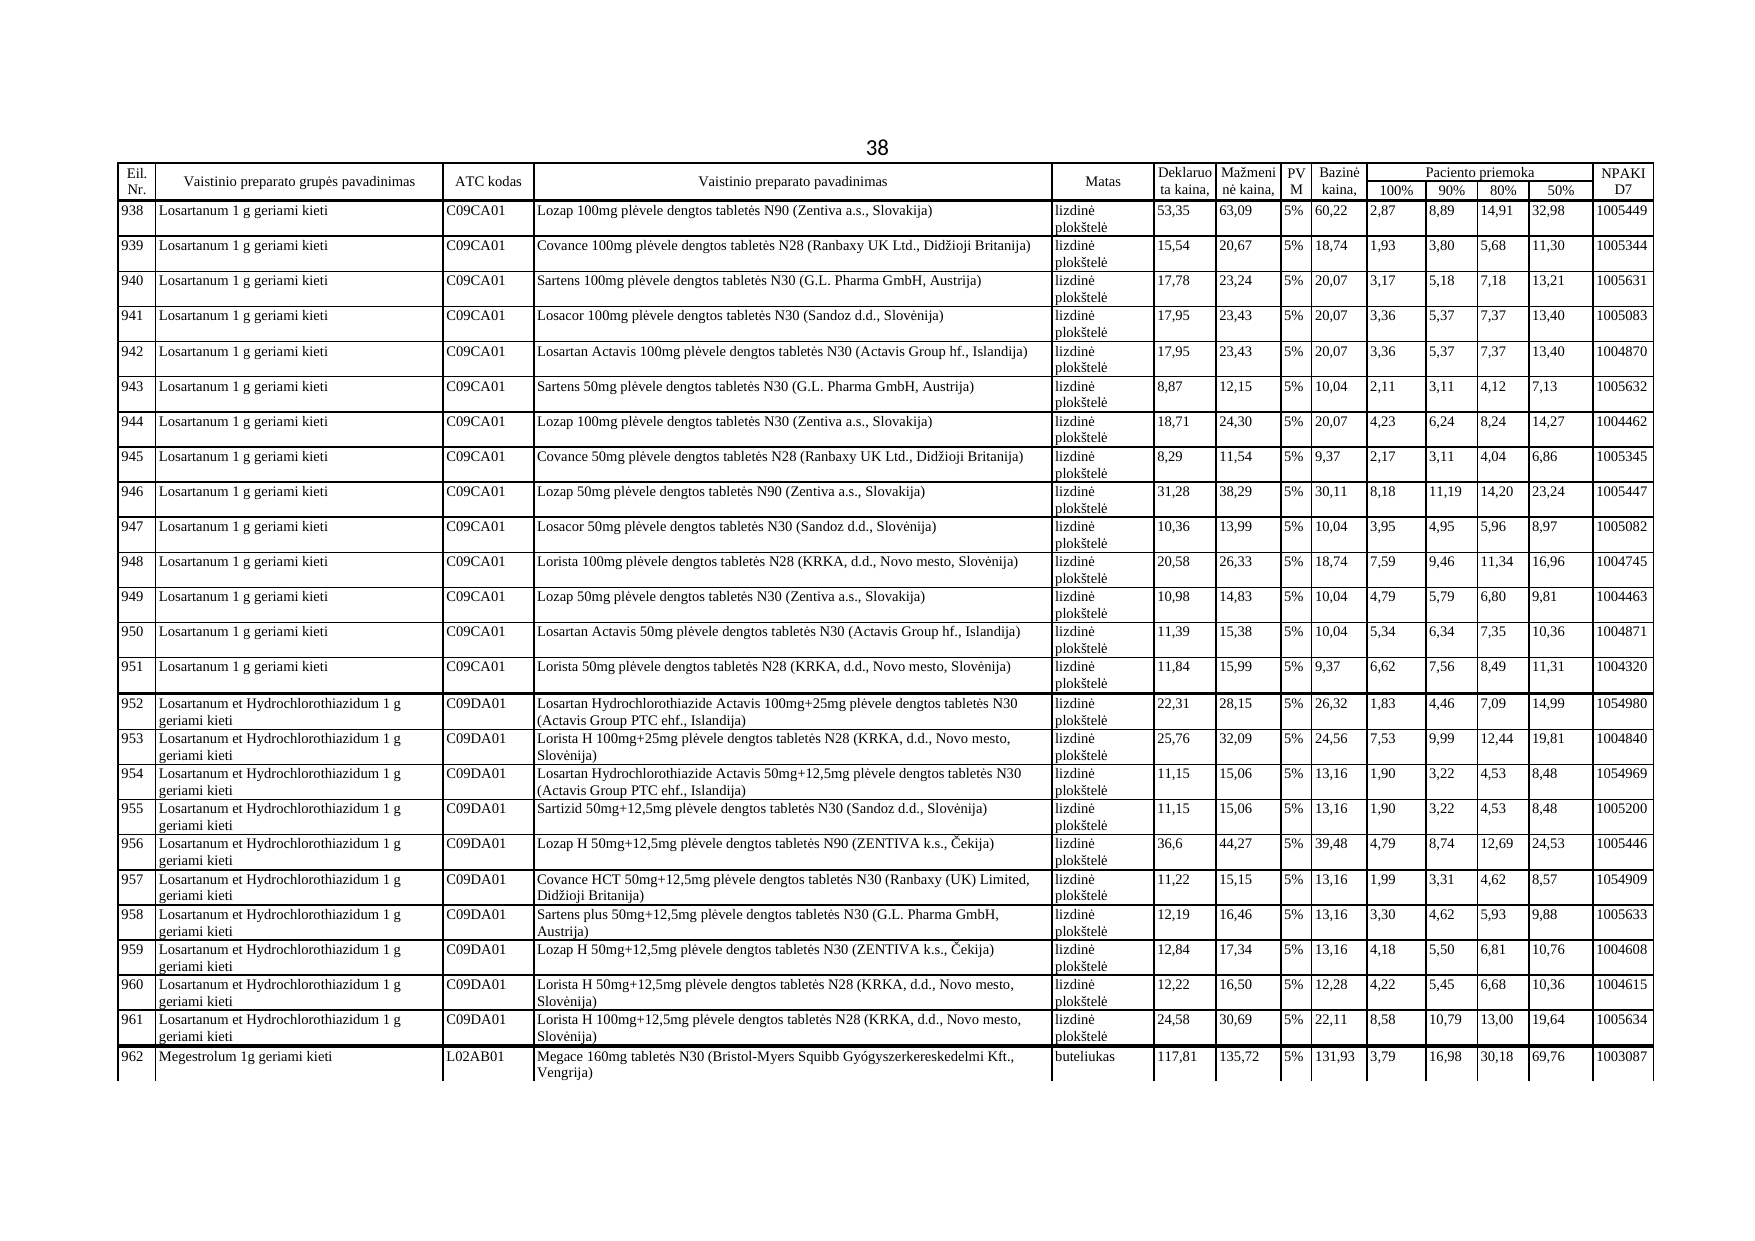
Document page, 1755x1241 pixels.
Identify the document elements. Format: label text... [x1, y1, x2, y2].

table_header Deklaruota kaina, Lt [1155, 164, 1215, 199]
table_cell 13,16 [1312, 871, 1366, 904]
table_cell Losartanum 1 g geriami kieti [156, 272, 442, 306]
table_cell 30,11 [1312, 483, 1366, 516]
table_cell 957 [119, 871, 155, 904]
table_cell 10,36 [1530, 976, 1592, 1009]
table_cell 6,24 [1427, 413, 1477, 446]
table_cell 6,68 [1478, 976, 1528, 1009]
table_cell 15,15 [1217, 871, 1280, 904]
table_cell 3,79 [1368, 1048, 1425, 1081]
table_cell 14,20 [1478, 483, 1528, 516]
table_cell 1054969 [1594, 765, 1653, 799]
table_cell 1005344 [1594, 237, 1653, 271]
table_cell C09DA01 [444, 835, 533, 869]
table_cell 11,54 [1217, 448, 1280, 481]
table_cell C09CA01 [444, 202, 533, 235]
table_cell 953 [119, 730, 155, 763]
table_cell 8,48 [1530, 800, 1592, 834]
table_cell 1005634 [1594, 1011, 1653, 1044]
table_cell Lozap H 50mg+12,5mg plėvele dengtos tabletės N30 (ZENTIVA k.s., Čekija) [535, 941, 1051, 974]
table_header Eil. Nr. [119, 164, 155, 199]
table_cell 5,79 [1427, 588, 1477, 622]
table_cell C09DA01 [444, 871, 533, 904]
table_cell 10,04 [1312, 623, 1366, 657]
table_cell 4,79 [1368, 835, 1425, 869]
table_cell 22,11 [1312, 1011, 1366, 1044]
table_cell Losartan Actavis 100mg plėvele dengtos tabletės N30 (Actavis Group hf., Islandija) [535, 342, 1051, 376]
table_cell lizdinė plokštelė [1053, 835, 1153, 869]
table_cell 1004320 [1594, 658, 1653, 692]
table_cell 131,93 [1312, 1048, 1366, 1081]
table_cell C09DA01 [444, 941, 533, 974]
table_cell 23,43 [1217, 342, 1280, 376]
table_header NPAKID7 [1594, 164, 1653, 199]
table_cell C09CA01 [444, 518, 533, 551]
table_cell 28,15 [1217, 695, 1280, 728]
table_cell Losartanum et Hydrochlorothiazidum 1 g geriami kieti [156, 695, 442, 728]
table_cell 24,58 [1155, 1011, 1215, 1044]
table_cell 12,19 [1155, 906, 1215, 939]
table_header PVM [1282, 164, 1311, 199]
table_cell lizdinė plokštelė [1053, 1011, 1153, 1044]
table_cell 3,80 [1427, 237, 1477, 271]
table_cell Lozap H 50mg+12,5mg plėvele dengtos tabletės N90 (ZENTIVA k.s., Čekija) [535, 835, 1051, 869]
table_cell C09CA01 [444, 658, 533, 692]
table_cell Losartan Hydrochlorothiazide Actavis 50mg+12,5mg plėvele dengtos tabletės N30 (Actavis Group PTC ehf., Islandija) [535, 765, 1051, 799]
table_cell 5% [1282, 871, 1311, 904]
table_cell 3,22 [1427, 765, 1477, 799]
table_cell 11,34 [1478, 553, 1528, 586]
table_cell Sartens 50mg plėvele dengtos tabletės N30 (G.L. Pharma GmbH, Austrija) [535, 377, 1051, 411]
table_cell Losartanum 1 g geriami kieti [156, 377, 442, 411]
table_cell 10,36 [1155, 518, 1215, 551]
table_cell lizdinė plokštelė [1053, 906, 1153, 939]
table_cell 11,39 [1155, 623, 1215, 657]
table_cell 5% [1282, 730, 1311, 763]
table_cell Megace 160mg tabletės N30 (Bristol-Myers Squibb Gyógyszerkereskedelmi Kft., Vengrija) [535, 1048, 1051, 1081]
table_cell lizdinė plokštelė [1053, 448, 1153, 481]
table_cell C09CA01 [444, 553, 533, 586]
table_cell 100% [1368, 182, 1425, 199]
table_cell lizdinė plokštelė [1053, 202, 1153, 235]
table_cell Losartanum et Hydrochlorothiazidum 1 g geriami kieti [156, 906, 442, 939]
table_cell 5,45 [1427, 976, 1477, 1009]
table_cell 4,22 [1368, 976, 1425, 1009]
table_cell 9,88 [1530, 906, 1592, 939]
table_cell 938 [119, 202, 155, 235]
table_cell 8,29 [1155, 448, 1215, 481]
table_cell Sartens 100mg plėvele dengtos tabletės N30 (G.L. Pharma GmbH, Austrija) [535, 272, 1051, 306]
table_cell Losartanum 1 g geriami kieti [156, 342, 442, 376]
table_cell 4,18 [1368, 941, 1425, 974]
table_cell Lorista H 100mg+25mg plėvele dengtos tabletės N28 (KRKA, d.d., Novo mesto, Slovėnija) [535, 730, 1051, 763]
table_cell 9,37 [1312, 448, 1366, 481]
table_cell 5% [1282, 765, 1311, 799]
table_cell Lozap 100mg plėvele dengtos tabletės N90 (Zentiva a.s., Slovakija) [535, 202, 1051, 235]
table_cell C09DA01 [444, 695, 533, 728]
table_cell 13,99 [1217, 518, 1280, 551]
table_cell 13,16 [1312, 941, 1366, 974]
table_cell 962 [119, 1048, 155, 1081]
table_cell 17,95 [1155, 307, 1215, 341]
table_cell 956 [119, 835, 155, 869]
table_cell 11,30 [1530, 237, 1592, 271]
table_cell 10,76 [1530, 941, 1592, 974]
table_cell 11,84 [1155, 658, 1215, 692]
table_cell 8,24 [1478, 413, 1528, 446]
table_cell 13,16 [1312, 800, 1366, 834]
table_cell 25,76 [1155, 730, 1215, 763]
table_cell 1004462 [1594, 413, 1653, 446]
table_cell buteliukas [1053, 1048, 1153, 1081]
table_cell 20,07 [1312, 342, 1366, 376]
table_cell 16,50 [1217, 976, 1280, 1009]
table_cell 943 [119, 377, 155, 411]
table_cell 1,93 [1368, 237, 1425, 271]
table_cell 947 [119, 518, 155, 551]
table_cell 5,18 [1427, 272, 1477, 306]
table_cell Sartizid 50mg+12,5mg plėvele dengtos tabletės N30 (Sandoz d.d., Slovėnija) [535, 800, 1051, 834]
table_cell 3,11 [1427, 377, 1477, 411]
table_cell 1004463 [1594, 588, 1653, 622]
table_cell 17,34 [1217, 941, 1280, 974]
table_cell 7,18 [1478, 272, 1528, 306]
table_cell 5% [1282, 377, 1311, 411]
table_cell 69,76 [1530, 1048, 1592, 1081]
table_cell 10,04 [1312, 377, 1366, 411]
table_cell 1054909 [1594, 871, 1653, 904]
table_cell 8,97 [1530, 518, 1592, 551]
table_cell 15,38 [1217, 623, 1280, 657]
table_cell 1005447 [1594, 483, 1653, 516]
table_cell 22,31 [1155, 695, 1215, 728]
table_cell Lorista H 50mg+12,5mg plėvele dengtos tabletės N28 (KRKA, d.d., Novo mesto, Slovėnija) [535, 976, 1051, 1009]
table_cell 940 [119, 272, 155, 306]
table_cell 1,90 [1368, 765, 1425, 799]
table_cell Losartanum 1 g geriami kieti [156, 518, 442, 551]
table_cell 8,74 [1427, 835, 1477, 869]
table_cell 3,30 [1368, 906, 1425, 939]
table_cell 20,58 [1155, 553, 1215, 586]
table_cell 3,36 [1368, 307, 1425, 341]
table_cell 5,50 [1427, 941, 1477, 974]
table_cell Losartanum et Hydrochlorothiazidum 1 g geriami kieti [156, 835, 442, 869]
table_cell 3,22 [1427, 800, 1477, 834]
table_cell lizdinė plokštelė [1053, 518, 1153, 551]
table_cell 1005083 [1594, 307, 1653, 341]
table_cell 5% [1282, 835, 1311, 869]
table_cell Covance 100mg plėvele dengtos tabletės N28 (Ranbaxy UK Ltd., Didžioji Britanija) [535, 237, 1051, 271]
table_cell 1005449 [1594, 202, 1653, 235]
table_cell 944 [119, 413, 155, 446]
table_cell 1003087 [1594, 1048, 1653, 1081]
table_cell Losartanum et Hydrochlorothiazidum 1 g geriami kieti [156, 871, 442, 904]
table_cell 3,36 [1368, 342, 1425, 376]
table_cell 5% [1282, 307, 1311, 341]
table_cell Losartanum 1 g geriami kieti [156, 413, 442, 446]
table_cell 10,04 [1312, 588, 1366, 622]
table_header Vaistinio preparato pavadinimas [535, 164, 1051, 199]
table_cell 1004745 [1594, 553, 1653, 586]
table_cell Losartanum 1 g geriami kieti [156, 202, 442, 235]
table_cell Losartanum 1 g geriami kieti [156, 483, 442, 516]
table_cell 1005345 [1594, 448, 1653, 481]
table_cell 20,07 [1312, 272, 1366, 306]
table_header Bazinė kaina, Lt [1312, 164, 1366, 199]
table_cell C09DA01 [444, 976, 533, 1009]
table_cell 3,17 [1368, 272, 1425, 306]
table_cell L02AB01 [444, 1048, 533, 1081]
table_cell 942 [119, 342, 155, 376]
table_cell 10,04 [1312, 518, 1366, 551]
table_cell 4,95 [1427, 518, 1477, 551]
table_cell 4,46 [1427, 695, 1477, 728]
table_cell 13,00 [1478, 1011, 1528, 1044]
table_cell 11,19 [1427, 483, 1477, 516]
table_cell Lorista H 100mg+12,5mg plėvele dengtos tabletės N28 (KRKA, d.d., Novo mesto, Slovėnija) [535, 1011, 1051, 1044]
table_cell 17,95 [1155, 342, 1215, 376]
table_cell 2,87 [1368, 202, 1425, 235]
table_cell 1,83 [1368, 695, 1425, 728]
table_cell 16,46 [1217, 906, 1280, 939]
table_cell 15,54 [1155, 237, 1215, 271]
table_cell 14,91 [1478, 202, 1528, 235]
table_cell C09DA01 [444, 765, 533, 799]
table_cell 23,24 [1530, 483, 1592, 516]
table_cell 8,87 [1155, 377, 1215, 411]
table_cell Lozap 50mg plėvele dengtos tabletės N90 (Zentiva a.s., Slovakija) [535, 483, 1051, 516]
table_cell 951 [119, 658, 155, 692]
table_cell 12,44 [1478, 730, 1528, 763]
table_cell Losartan Actavis 50mg plėvele dengtos tabletės N30 (Actavis Group hf., Islandija) [535, 623, 1051, 657]
table_cell 9,81 [1530, 588, 1592, 622]
table_cell lizdinė plokštelė [1053, 377, 1153, 411]
table_cell 12,69 [1478, 835, 1528, 869]
table_cell 7,37 [1478, 307, 1528, 341]
table_cell Losartanum 1 g geriami kieti [156, 237, 442, 271]
table_cell 1005631 [1594, 272, 1653, 306]
table_cell 20,07 [1312, 307, 1366, 341]
table_cell lizdinė plokštelė [1053, 553, 1153, 586]
table_cell 5% [1282, 976, 1311, 1009]
table_cell 18,71 [1155, 413, 1215, 446]
table_cell 5% [1282, 800, 1311, 834]
table_cell lizdinė plokštelė [1053, 765, 1153, 799]
table_cell C09DA01 [444, 906, 533, 939]
table_cell 30,69 [1217, 1011, 1280, 1044]
table_cell 7,59 [1368, 553, 1425, 586]
table_cell 13,21 [1530, 272, 1592, 306]
table_cell 5% [1282, 623, 1311, 657]
table_cell 959 [119, 941, 155, 974]
table_cell C09CA01 [444, 413, 533, 446]
table_cell lizdinė plokštelė [1053, 941, 1153, 974]
table_cell 2,11 [1368, 377, 1425, 411]
table_cell 20,67 [1217, 237, 1280, 271]
table_cell lizdinė plokštelė [1053, 800, 1153, 834]
table_cell 5,37 [1427, 307, 1477, 341]
table_cell 12,84 [1155, 941, 1215, 974]
table_cell 5% [1282, 1011, 1311, 1044]
table_cell 1,90 [1368, 800, 1425, 834]
table_cell lizdinė plokštelė [1053, 342, 1153, 376]
table_cell 4,62 [1427, 906, 1477, 939]
table_cell 8,89 [1427, 202, 1477, 235]
table_cell 5% [1282, 553, 1311, 586]
table_cell Lozap 100mg plėvele dengtos tabletės N30 (Zentiva a.s., Slovakija) [535, 413, 1051, 446]
table_cell 11,31 [1530, 658, 1592, 692]
table_cell 961 [119, 1011, 155, 1044]
table_cell 18,74 [1312, 237, 1366, 271]
table_cell 9,99 [1427, 730, 1477, 763]
table_cell 3,11 [1427, 448, 1477, 481]
table_cell Losacor 100mg plėvele dengtos tabletės N30 (Sandoz d.d., Slovėnija) [535, 307, 1051, 341]
table_cell 4,79 [1368, 588, 1425, 622]
table_cell 50% [1530, 182, 1592, 199]
table_cell C09CA01 [444, 588, 533, 622]
table_cell 7,56 [1427, 658, 1477, 692]
table_cell 5% [1282, 237, 1311, 271]
table_cell 26,33 [1217, 553, 1280, 586]
table_cell Losartan Hydrochlorothiazide Actavis 100mg+25mg plėvele dengtos tabletės N30 (Actavis Group PTC ehf., Islandija) [535, 695, 1051, 728]
table_cell 955 [119, 800, 155, 834]
table_cell 16,98 [1427, 1048, 1477, 1081]
table_cell Losartanum et Hydrochlorothiazidum 1 g geriami kieti [156, 976, 442, 1009]
table_cell 1054980 [1594, 695, 1653, 728]
table_cell 117,81 [1155, 1048, 1215, 1081]
table_cell lizdinė plokštelė [1053, 483, 1153, 516]
table_cell C09CA01 [444, 377, 533, 411]
table_cell lizdinė plokštelė [1053, 237, 1153, 271]
table_cell 15,06 [1217, 800, 1280, 834]
table_cell 949 [119, 588, 155, 622]
table_cell C09CA01 [444, 272, 533, 306]
table_cell Losartanum 1 g geriami kieti [156, 307, 442, 341]
table_cell 18,74 [1312, 553, 1366, 586]
table_cell 11,15 [1155, 800, 1215, 834]
table_cell 8,48 [1530, 765, 1592, 799]
table_cell 6,34 [1427, 623, 1477, 657]
table_cell 4,04 [1478, 448, 1528, 481]
table_cell 5,68 [1478, 237, 1528, 271]
table_cell 5% [1282, 695, 1311, 728]
table_cell 7,53 [1368, 730, 1425, 763]
table_cell Sartens plus 50mg+12,5mg plėvele dengtos tabletės N30 (G.L. Pharma GmbH, Austrija) [535, 906, 1051, 939]
table_cell 135,72 [1217, 1048, 1280, 1081]
table_cell 1004871 [1594, 623, 1653, 657]
table_cell Lorista 100mg plėvele dengtos tabletės N28 (KRKA, d.d., Novo mesto, Slovėnija) [535, 553, 1051, 586]
table_cell 1005200 [1594, 800, 1653, 834]
table_cell 5% [1282, 413, 1311, 446]
table_cell C09CA01 [444, 483, 533, 516]
table_cell 38,29 [1217, 483, 1280, 516]
table_cell 939 [119, 237, 155, 271]
table_cell lizdinė plokštelė [1053, 976, 1153, 1009]
table_header Mažmeninė kaina, Lt [1217, 164, 1280, 199]
table_cell C09CA01 [444, 237, 533, 271]
table_header Paciento priemoka [1368, 164, 1592, 180]
table_cell lizdinė plokštelė [1053, 307, 1153, 341]
table_cell 8,49 [1478, 658, 1528, 692]
table_cell 19,81 [1530, 730, 1592, 763]
table_cell Losartanum 1 g geriami kieti [156, 623, 442, 657]
table_cell lizdinė plokštelė [1053, 695, 1153, 728]
table_cell C09CA01 [444, 623, 533, 657]
table_cell 63,09 [1217, 202, 1280, 235]
table_cell 9,37 [1312, 658, 1366, 692]
table_cell 39,48 [1312, 835, 1366, 869]
table_cell Losartanum et Hydrochlorothiazidum 1 g geriami kieti [156, 941, 442, 974]
table_cell 954 [119, 765, 155, 799]
table_header Matas [1053, 164, 1153, 199]
table_cell Losartanum et Hydrochlorothiazidum 1 g geriami kieti [156, 765, 442, 799]
table_cell 5% [1282, 588, 1311, 622]
table_cell 1004870 [1594, 342, 1653, 376]
table_cell 7,09 [1478, 695, 1528, 728]
table_cell 5,96 [1478, 518, 1528, 551]
table_cell 941 [119, 307, 155, 341]
table_cell C09DA01 [444, 1011, 533, 1044]
table_cell 5,34 [1368, 623, 1425, 657]
table_cell 4,53 [1478, 765, 1528, 799]
table_cell lizdinė plokštelė [1053, 730, 1153, 763]
table_cell 23,24 [1217, 272, 1280, 306]
table_cell Covance HCT 50mg+12,5mg plėvele dengtos tabletės N30 (Ranbaxy (UK) Limited, Didžioji Britanija) [535, 871, 1051, 904]
table_cell 15,99 [1217, 658, 1280, 692]
table_cell 1004608 [1594, 941, 1653, 974]
table_cell 5% [1282, 941, 1311, 974]
table_cell C09DA01 [444, 800, 533, 834]
table_cell 5% [1282, 448, 1311, 481]
table_cell lizdinė plokštelė [1053, 658, 1153, 692]
table_cell 4,62 [1478, 871, 1528, 904]
table_cell 12,15 [1217, 377, 1280, 411]
table_cell 10,79 [1427, 1011, 1477, 1044]
table_cell 20,07 [1312, 413, 1366, 446]
table_cell 3,31 [1427, 871, 1477, 904]
table_cell 3,95 [1368, 518, 1425, 551]
table_cell 16,96 [1530, 553, 1592, 586]
table_cell 7,35 [1478, 623, 1528, 657]
table_cell 12,28 [1312, 976, 1366, 1009]
table_cell 8,18 [1368, 483, 1425, 516]
table_cell 10,36 [1530, 623, 1592, 657]
table_cell 14,99 [1530, 695, 1592, 728]
table_cell 19,64 [1530, 1011, 1592, 1044]
table_cell 14,83 [1217, 588, 1280, 622]
table_cell 5,37 [1427, 342, 1477, 376]
table_cell 23,43 [1217, 307, 1280, 341]
table_cell 4,23 [1368, 413, 1425, 446]
table_cell 6,62 [1368, 658, 1425, 692]
table_cell 1004840 [1594, 730, 1653, 763]
table_cell 9,46 [1427, 553, 1477, 586]
table_cell 948 [119, 553, 155, 586]
table_cell Losartanum 1 g geriami kieti [156, 553, 442, 586]
table_cell 13,40 [1530, 307, 1592, 341]
table_cell 5% [1282, 272, 1311, 306]
table_cell 6,86 [1530, 448, 1592, 481]
table_cell 13,16 [1312, 765, 1366, 799]
table_cell 15,06 [1217, 765, 1280, 799]
table_cell C09CA01 [444, 448, 533, 481]
table_cell Losartanum et Hydrochlorothiazidum 1 g geriami kieti [156, 1011, 442, 1044]
table_cell lizdinė plokštelė [1053, 272, 1153, 306]
table_cell 7,13 [1530, 377, 1592, 411]
table_cell 90% [1427, 182, 1477, 199]
table_cell 32,98 [1530, 202, 1592, 235]
table_cell Losartanum 1 g geriami kieti [156, 448, 442, 481]
table_header ATC kodas [444, 164, 533, 199]
table_cell Covance 50mg plėvele dengtos tabletės N28 (Ranbaxy UK Ltd., Didžioji Britanija) [535, 448, 1051, 481]
table_cell lizdinė plokštelė [1053, 588, 1153, 622]
table_cell 24,53 [1530, 835, 1592, 869]
table_cell 13,40 [1530, 342, 1592, 376]
table_cell 5,93 [1478, 906, 1528, 939]
table_cell 5% [1282, 906, 1311, 939]
table_cell 950 [119, 623, 155, 657]
table_cell 8,57 [1530, 871, 1592, 904]
table_cell 952 [119, 695, 155, 728]
table_cell Losartanum et Hydrochlorothiazidum 1 g geriami kieti [156, 800, 442, 834]
table_header Vaistinio preparato grupės pavadinimas [156, 164, 442, 199]
table_cell C09CA01 [444, 342, 533, 376]
table_cell Losacor 50mg plėvele dengtos tabletės N30 (Sandoz d.d., Slovėnija) [535, 518, 1051, 551]
table_cell 5% [1282, 518, 1311, 551]
table_cell Lorista 50mg plėvele dengtos tabletės N28 (KRKA, d.d., Novo mesto, Slovėnija) [535, 658, 1051, 692]
table_cell 24,30 [1217, 413, 1280, 446]
table_cell lizdinė plokštelė [1053, 413, 1153, 446]
table_cell 26,32 [1312, 695, 1366, 728]
table_cell 17,78 [1155, 272, 1215, 306]
table_cell Megestrolum 1g geriami kieti [156, 1048, 442, 1081]
table_cell 4,53 [1478, 800, 1528, 834]
table_cell 32,09 [1217, 730, 1280, 763]
table_cell 945 [119, 448, 155, 481]
table_cell 1005082 [1594, 518, 1653, 551]
table_cell 4,12 [1478, 377, 1528, 411]
table_cell 10,98 [1155, 588, 1215, 622]
table_cell 53,35 [1155, 202, 1215, 235]
table_cell 946 [119, 483, 155, 516]
table_cell 958 [119, 906, 155, 939]
table_cell 5% [1282, 1048, 1311, 1081]
table_cell 36,6 [1155, 835, 1215, 869]
table_cell 5% [1282, 483, 1311, 516]
table_cell 1005632 [1594, 377, 1653, 411]
table_cell 11,15 [1155, 765, 1215, 799]
table_cell 11,22 [1155, 871, 1215, 904]
table_cell Losartanum 1 g geriami kieti [156, 658, 442, 692]
table_cell 960 [119, 976, 155, 1009]
table_cell 44,27 [1217, 835, 1280, 869]
table_cell 1,99 [1368, 871, 1425, 904]
table_cell Losartanum 1 g geriami kieti [156, 588, 442, 622]
table_cell 13,16 [1312, 906, 1366, 939]
table_cell C09CA01 [444, 307, 533, 341]
table_cell 1004615 [1594, 976, 1653, 1009]
table_cell C09DA01 [444, 730, 533, 763]
table_cell 14,27 [1530, 413, 1592, 446]
table_cell 1005633 [1594, 906, 1653, 939]
table_cell 24,56 [1312, 730, 1366, 763]
table_cell lizdinė plokštelė [1053, 623, 1153, 657]
table_cell 6,81 [1478, 941, 1528, 974]
table_cell 60,22 [1312, 202, 1366, 235]
table_cell 12,22 [1155, 976, 1215, 1009]
table_cell lizdinė plokštelė [1053, 871, 1153, 904]
table_cell 80% [1478, 182, 1528, 199]
table_cell 2,17 [1368, 448, 1425, 481]
table_cell 5% [1282, 342, 1311, 376]
table_cell 5% [1282, 202, 1311, 235]
table_cell 8,58 [1368, 1011, 1425, 1044]
table_cell 5% [1282, 658, 1311, 692]
table_cell Losartanum et Hydrochlorothiazidum 1 g geriami kieti [156, 730, 442, 763]
table_cell Lozap 50mg plėvele dengtos tabletės N30 (Zentiva a.s., Slovakija) [535, 588, 1051, 622]
table_cell 7,37 [1478, 342, 1528, 376]
table_cell 30,18 [1478, 1048, 1528, 1081]
table_cell 1005446 [1594, 835, 1653, 869]
table_cell 31,28 [1155, 483, 1215, 516]
table_cell 6,80 [1478, 588, 1528, 622]
